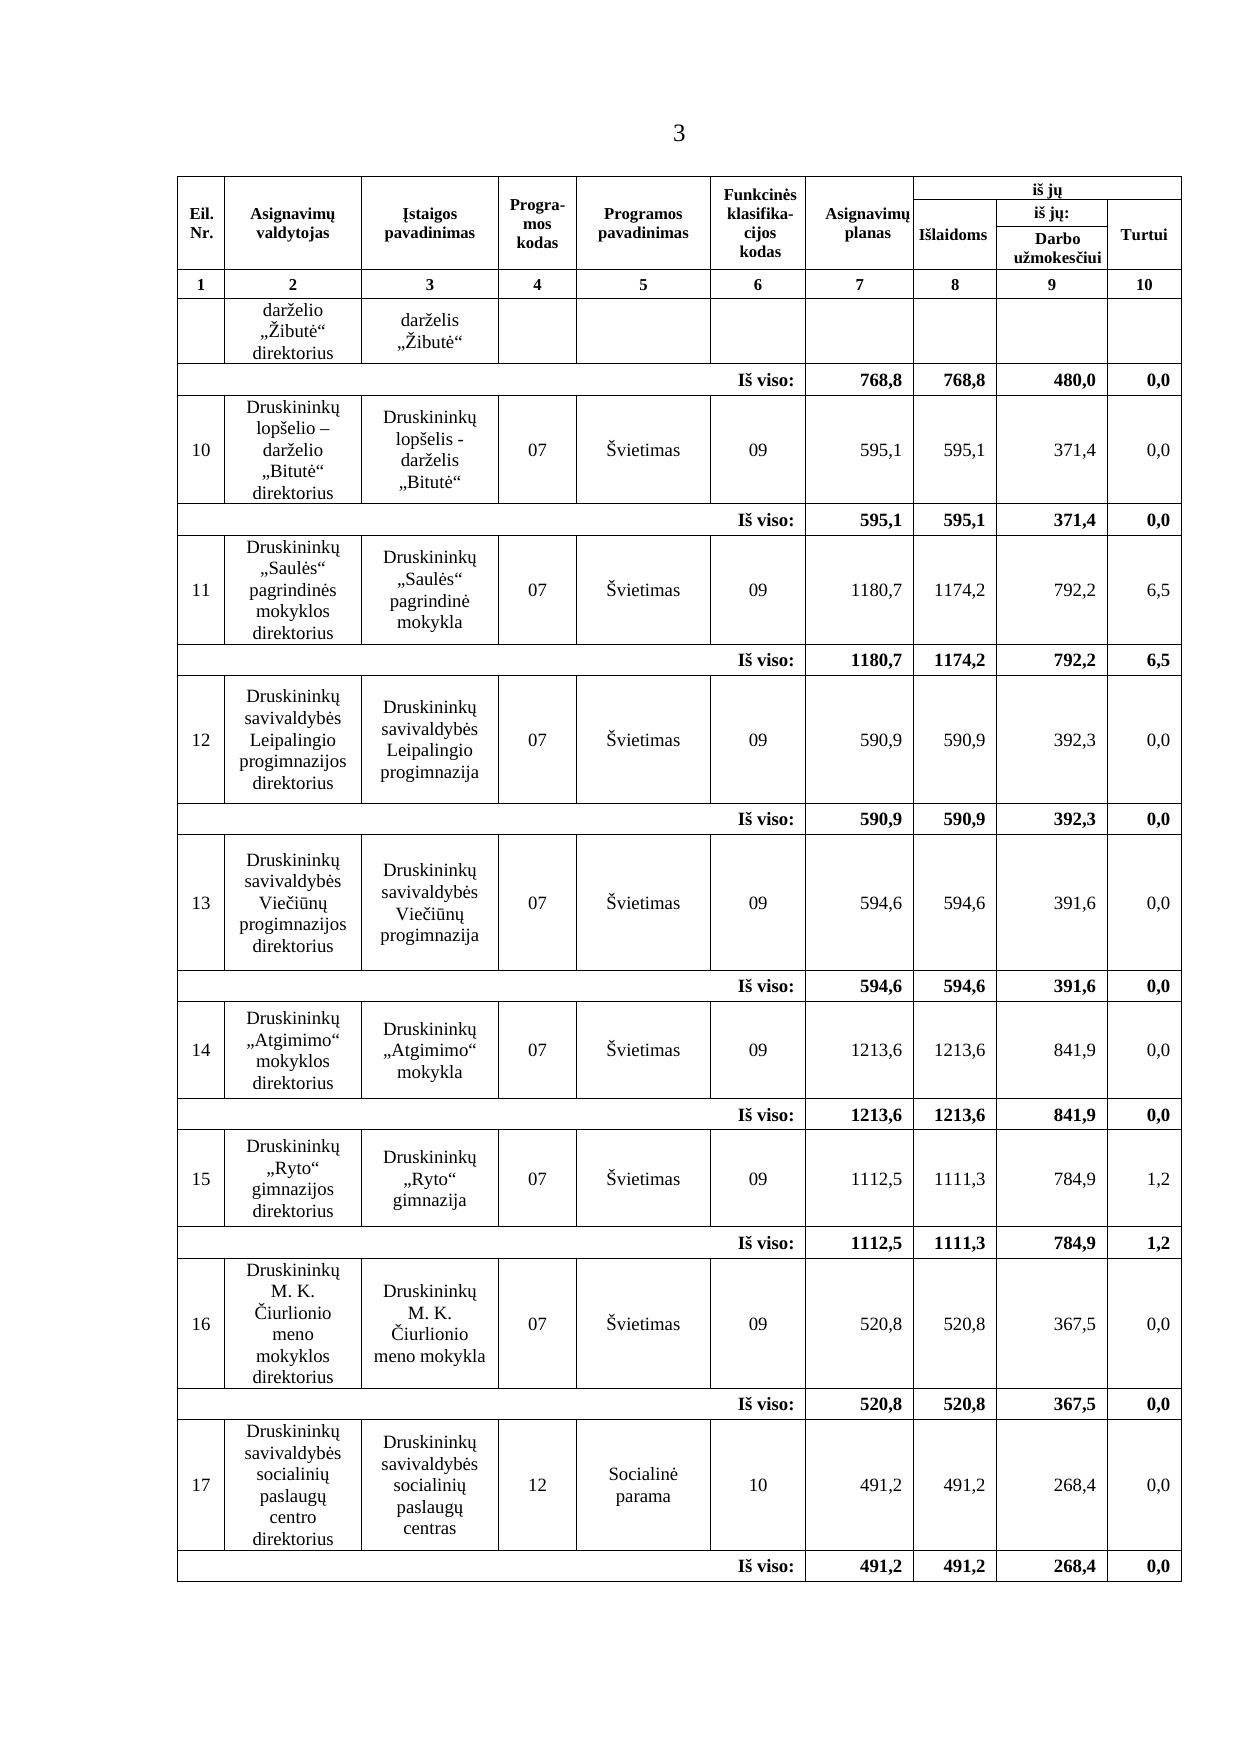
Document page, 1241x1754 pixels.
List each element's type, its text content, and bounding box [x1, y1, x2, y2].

table_cell Iš viso: [178, 1099, 805, 1129]
table_cell Druskininkų M. K. Čiurlionio meno mokykla [362, 1259, 498, 1388]
table_cell 1111,3 [914, 1130, 996, 1226]
table_cell Išlaidoms [914, 200, 996, 269]
table_cell 1,2 [1108, 1227, 1181, 1257]
table_cell 6 [711, 270, 805, 297]
table_cell 07 [499, 1259, 576, 1388]
table_cell Švietimas [577, 1130, 710, 1226]
table_cell 268,4 [997, 1420, 1107, 1549]
table_cell [577, 299, 710, 363]
table_cell 841,9 [997, 1002, 1107, 1098]
table_cell 0,0 [1108, 504, 1181, 534]
table_cell Druskininkų savivaldybės socialinių paslaugų centro direktorius [225, 1420, 361, 1549]
table_cell 5 [577, 270, 710, 297]
table_cell 590,9 [914, 676, 996, 803]
table_cell 09 [711, 835, 805, 970]
table_cell 841,9 [997, 1099, 1107, 1129]
table_cell 13 [178, 835, 224, 970]
table_cell 0,0 [1108, 396, 1181, 503]
table_cell 367,5 [997, 1259, 1107, 1388]
table_cell 07 [499, 676, 576, 803]
table_cell 520,8 [806, 1389, 913, 1419]
table_cell 768,8 [914, 364, 996, 394]
table_cell 371,4 [997, 396, 1107, 503]
table_cell Švietimas [577, 835, 710, 970]
table_cell 1111,3 [914, 1227, 996, 1257]
table_cell 6,5 [1108, 536, 1181, 643]
table_cell Druskininkų savivaldybės Leipalingio progimnazija [362, 676, 498, 803]
table_cell 10 [711, 1420, 805, 1549]
table_cell 520,8 [914, 1259, 996, 1388]
table_cell 1180,7 [806, 645, 913, 675]
table_cell 09 [711, 396, 805, 503]
table_cell 10 [1108, 270, 1181, 297]
table_cell 09 [711, 1130, 805, 1226]
table_cell 12 [499, 1420, 576, 1549]
table_cell 595,1 [914, 504, 996, 534]
table_cell Druskininkų savivaldybės socialinių paslaugų centras [362, 1420, 498, 1549]
table_cell Druskininkų savivaldybės Viečiūnų progimnazijos direktorius [225, 835, 361, 970]
table_cell 520,8 [914, 1389, 996, 1419]
table_cell 12 [178, 676, 224, 803]
table_cell 480,0 [997, 364, 1107, 394]
table_cell 07 [499, 396, 576, 503]
table_cell Iš viso: [178, 971, 805, 1001]
table_cell Švietimas [577, 396, 710, 503]
table_cell 07 [499, 1002, 576, 1098]
table_cell 09 [711, 1002, 805, 1098]
table_cell 07 [499, 1130, 576, 1226]
table_cell 392,3 [997, 804, 1107, 834]
table_cell 09 [711, 676, 805, 803]
table_cell [1108, 299, 1181, 363]
table_header Programos pavadinimas [577, 177, 710, 269]
table_cell 0,0 [1108, 1420, 1181, 1549]
table_cell [997, 299, 1107, 363]
table_cell Iš viso: [178, 1551, 805, 1581]
table_header Eil. Nr. [178, 177, 224, 269]
table_cell Iš viso: [178, 645, 805, 675]
table_cell 792,2 [997, 536, 1107, 643]
table_cell Švietimas [577, 1002, 710, 1098]
table_cell Druskininkų „Saulės“ pagrindinės mokyklos direktorius [225, 536, 361, 643]
table_cell Iš viso: [178, 504, 805, 534]
table_cell 11 [178, 536, 224, 643]
table_cell 1213,6 [806, 1002, 913, 1098]
table_cell Iš viso: [178, 364, 805, 394]
table_header Funkcinės klasifika-cijos kodas [711, 177, 805, 269]
table_cell 0,0 [1108, 1389, 1181, 1419]
table_cell [711, 299, 805, 363]
table_cell 1112,5 [806, 1227, 913, 1257]
table_cell 0,0 [1108, 676, 1181, 803]
table_cell Druskininkų „Atgimimo“ mokyklos direktorius [225, 1002, 361, 1098]
table_cell 392,3 [997, 676, 1107, 803]
table_cell 590,9 [806, 676, 913, 803]
table_cell 10 [178, 396, 224, 503]
table_cell Švietimas [577, 676, 710, 803]
table_cell 0,0 [1108, 804, 1181, 834]
table_cell 1174,2 [914, 645, 996, 675]
table_cell 1174,2 [914, 536, 996, 643]
table_cell Druskininkų „Ryto“ gimnazija [362, 1130, 498, 1226]
table_cell 1112,5 [806, 1130, 913, 1226]
table_cell 491,2 [806, 1420, 913, 1549]
table_cell 792,2 [997, 645, 1107, 675]
table_cell 594,6 [806, 971, 913, 1001]
table_cell 367,5 [997, 1389, 1107, 1419]
table_header Progra-mos kodas [499, 177, 576, 269]
table_header Asignavimų planas [806, 177, 913, 269]
table_cell 9 [997, 270, 1107, 297]
table_cell 371,4 [997, 504, 1107, 534]
table_cell 0,0 [1108, 1002, 1181, 1098]
table_cell 2 [225, 270, 361, 297]
table_cell 3 [362, 270, 498, 297]
table_cell 391,6 [997, 835, 1107, 970]
table_cell 16 [178, 1259, 224, 1388]
table_cell Druskininkų savivaldybės Leipalingio progimnazijos direktorius [225, 676, 361, 803]
table_cell 784,9 [997, 1130, 1107, 1226]
table_cell Druskininkų „Ryto“ gimnazijos direktorius [225, 1130, 361, 1226]
table_cell Iš viso: [178, 804, 805, 834]
table_cell 0,0 [1108, 971, 1181, 1001]
table_cell 590,9 [806, 804, 913, 834]
table_cell Turtui [1108, 200, 1181, 269]
table_cell 595,1 [914, 396, 996, 503]
table_cell Druskininkų „Atgimimo“ mokykla [362, 1002, 498, 1098]
table_cell 1213,6 [914, 1099, 996, 1129]
table_cell [178, 299, 224, 363]
table_cell 594,6 [806, 835, 913, 970]
table_cell 595,1 [806, 504, 913, 534]
table_cell 8 [914, 270, 996, 297]
table_cell Iš viso: [178, 1389, 805, 1419]
table_cell 7 [806, 270, 913, 297]
table_cell 520,8 [806, 1259, 913, 1388]
table_header Asignavimų valdytojas [225, 177, 361, 269]
table_cell Druskininkų savivaldybės Viečiūnų progimnazija [362, 835, 498, 970]
table_cell 4 [499, 270, 576, 297]
table_cell iš jų: [997, 200, 1107, 226]
table_cell 09 [711, 536, 805, 643]
table_cell - darželis „Žibutė“ [362, 299, 498, 363]
table_cell 595,1 [806, 396, 913, 503]
table_cell 17 [178, 1420, 224, 1549]
table_cell Iš viso: [178, 1227, 805, 1257]
table_cell Druskininkų „Saulės“ pagrindinė mokykla [362, 536, 498, 643]
table_cell Druskininkų lopšelio – darželio „Bitutė“ direktorius [225, 396, 361, 503]
table_cell 0,0 [1108, 1259, 1181, 1388]
table_header iš jų [914, 177, 1181, 199]
table_cell Švietimas [577, 1259, 710, 1388]
table_cell Socialinė parama [577, 1420, 710, 1549]
table_cell 268,4 [997, 1551, 1107, 1581]
table_cell 1 [178, 270, 224, 297]
table_cell 0,0 [1108, 1551, 1181, 1581]
table_cell 0,0 [1108, 1099, 1181, 1129]
table_cell [499, 299, 576, 363]
table_cell 6,5 [1108, 645, 1181, 675]
table_cell 594,6 [914, 971, 996, 1001]
table_cell 491,2 [806, 1551, 913, 1581]
table_cell 0,0 [1108, 364, 1181, 394]
table_header Įstaigos pavadinimas [362, 177, 498, 269]
table_cell 784,9 [997, 1227, 1107, 1257]
table_cell Darbo užmokesčiui [997, 227, 1107, 269]
table_cell 0,0 [1108, 835, 1181, 970]
table_cell 09 [711, 1259, 805, 1388]
table_cell Švietimas [577, 536, 710, 643]
table_cell Druskininkų M. K. Čiurlionio meno mokyklos direktorius [225, 1259, 361, 1388]
table_cell 491,2 [914, 1551, 996, 1581]
table_cell 590,9 [914, 804, 996, 834]
table_cell Druskininkų lopšelis - darželis „Bitutė“ [362, 396, 498, 503]
table_cell 1213,6 [806, 1099, 913, 1129]
table_cell 768,8 [806, 364, 913, 394]
table_cell 07 [499, 536, 576, 643]
table_cell 07 [499, 835, 576, 970]
table_cell 391,6 [997, 971, 1107, 1001]
table_cell 1213,6 [914, 1002, 996, 1098]
table_cell 594,6 [914, 835, 996, 970]
table_cell 14 [178, 1002, 224, 1098]
table_cell 1,2 [1108, 1130, 1181, 1226]
table_cell - darželio „Žibutė“ direktorius [225, 299, 361, 363]
table_cell [914, 299, 996, 363]
table_cell [806, 299, 913, 363]
table_cell 1180,7 [806, 536, 913, 643]
table_cell 15 [178, 1130, 224, 1226]
table_cell 491,2 [914, 1420, 996, 1549]
